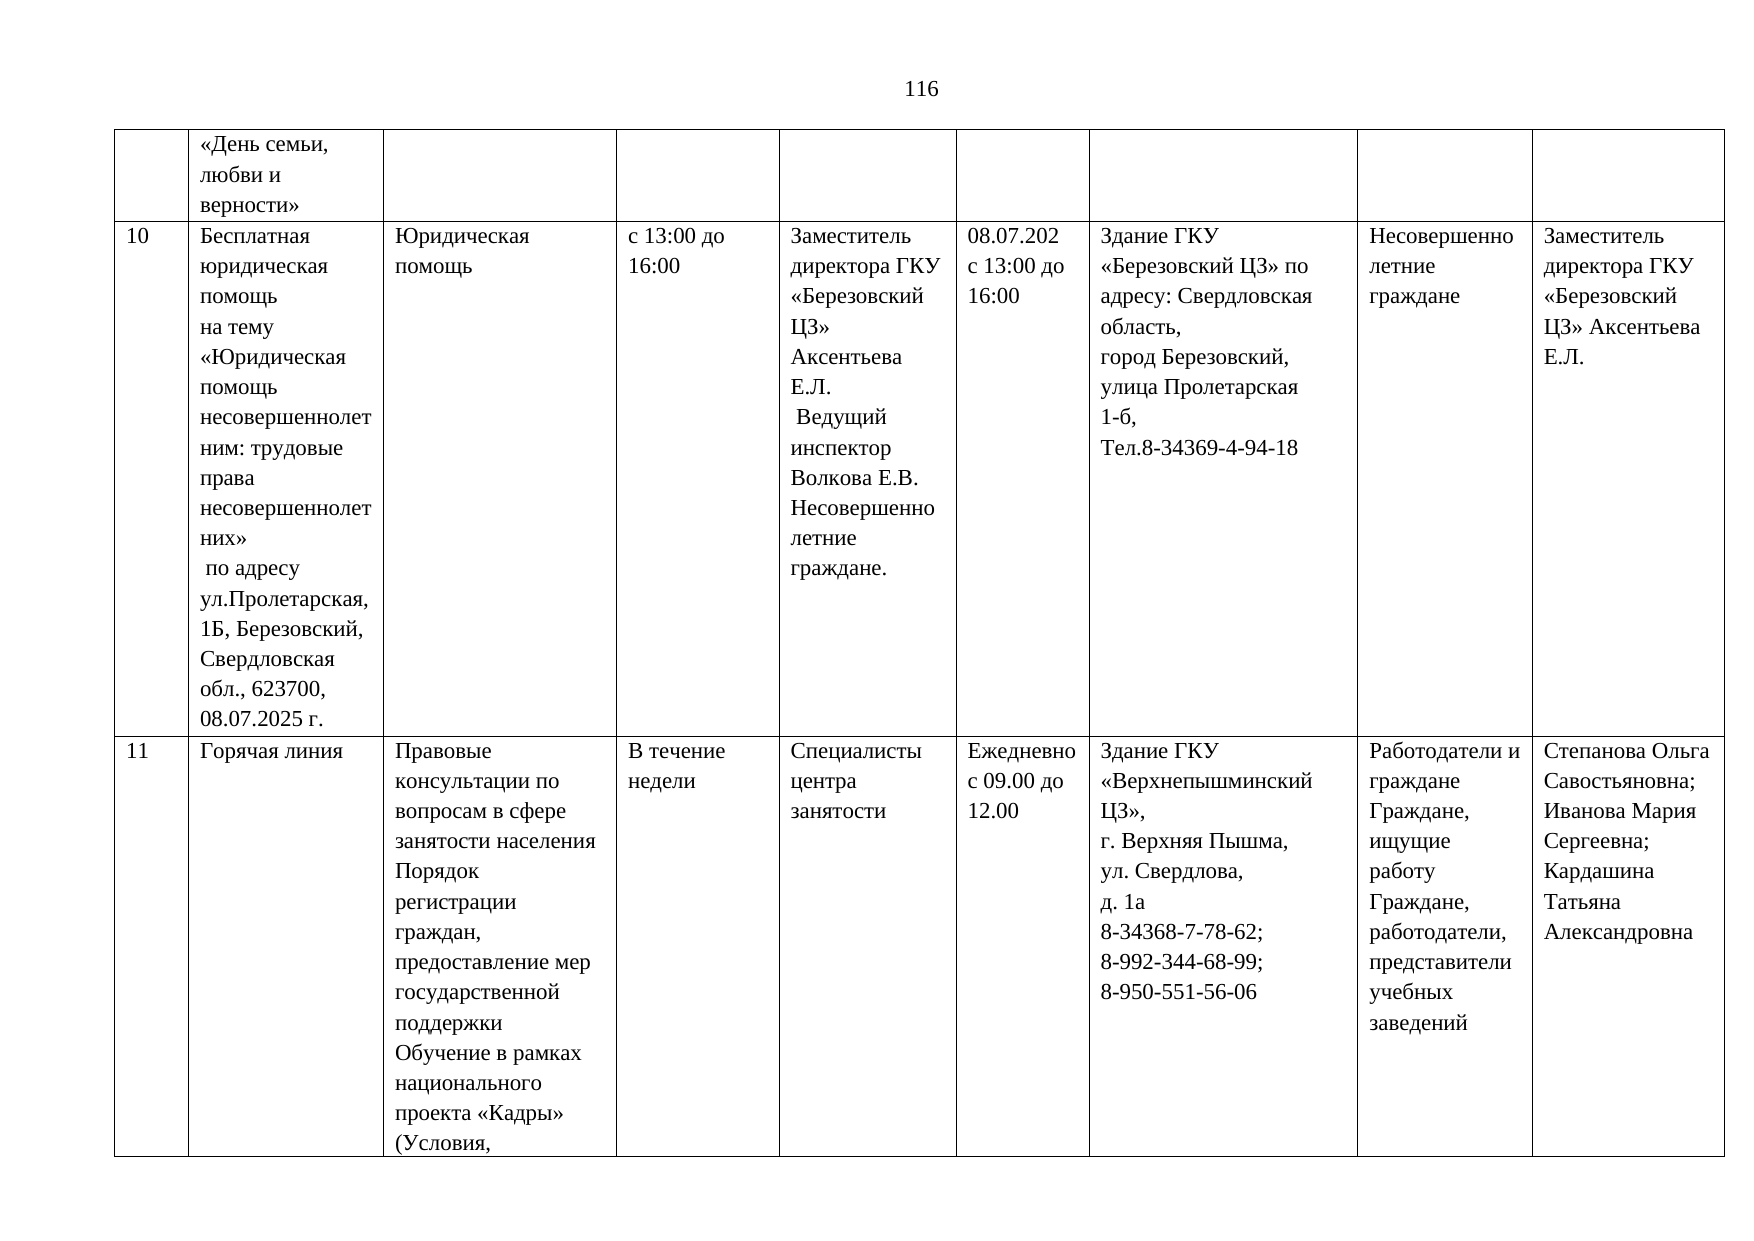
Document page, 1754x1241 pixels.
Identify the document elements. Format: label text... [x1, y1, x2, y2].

table_cell Здание ГКУ «Березовский ЦЗ» по адресу: Свердловская область, город Березовский, улица Пролетарская 1-б, Тел.8-34369-4-94-18 [1090, 222, 1357, 736]
table_cell Работодатели и граждане Граждане, ищущие работу Граждане, работодатели, представители учебных заведений [1358, 737, 1532, 1156]
table_cell [1090, 130, 1357, 221]
table_cell [617, 130, 779, 221]
table_cell «День семьи, любви и верности» [189, 130, 383, 221]
table_cell 11 [115, 737, 188, 1156]
table_cell с 13:00 до 16:00 [617, 222, 779, 736]
table_cell 10 [115, 222, 188, 736]
table_cell 08.07.202 с 13:00 до 16:00 [957, 222, 1089, 736]
table_cell Ежедневно с 09.00 до 12.00 [957, 737, 1089, 1156]
table_cell Специалисты центра занятости [780, 737, 956, 1156]
table_cell Заместитель директора ГКУ «Березовский ЦЗ» Аксентьева Е.Л. [1533, 222, 1724, 736]
table_cell Степанова Ольга Савостьяновна; Иванова Мария Сергеевна; Кардашина Татьяна Александровна [1533, 737, 1724, 1156]
table_cell [115, 130, 188, 221]
table_cell [780, 130, 956, 221]
table_cell Горячая линия [189, 737, 383, 1156]
table_cell [1533, 130, 1724, 221]
table_cell Несовершеннолетние граждане [1358, 222, 1532, 736]
table_cell В течение недели [617, 737, 779, 1156]
table_cell [1358, 130, 1532, 221]
table_cell [957, 130, 1089, 221]
table_cell Бесплатная юридическая помощь на тему «Юридическая помощь несовершеннолетним: трудовые права несовершеннолетних» по адресу ул.Пролетарская, 1Б, Березовский, Свердловская обл., 623700, 08.07.2025 г. [189, 222, 383, 736]
table_cell Правовые консультации по вопросам в сфере занятости населения Порядок регистрации граждан, предоставление мер государственной поддержки Обучение в рамках национального проекта «Кадры» (Условия, [384, 737, 616, 1156]
table_cell Юридическая помощь [384, 222, 616, 736]
table_cell Заместитель директора ГКУ «Березовский ЦЗ» Аксентьева Е.Л. Ведущий инспектор Волкова Е.В. Несовершеннолетние граждане. [780, 222, 956, 736]
table_cell Здание ГКУ «Верхнепышминский ЦЗ», г. Верхняя Пышма, ул. Свердлова, д. 1а 8-34368-7-78-62; 8-992-344-68-99; 8-950-551-56-06 [1090, 737, 1357, 1156]
table_cell [384, 130, 616, 221]
